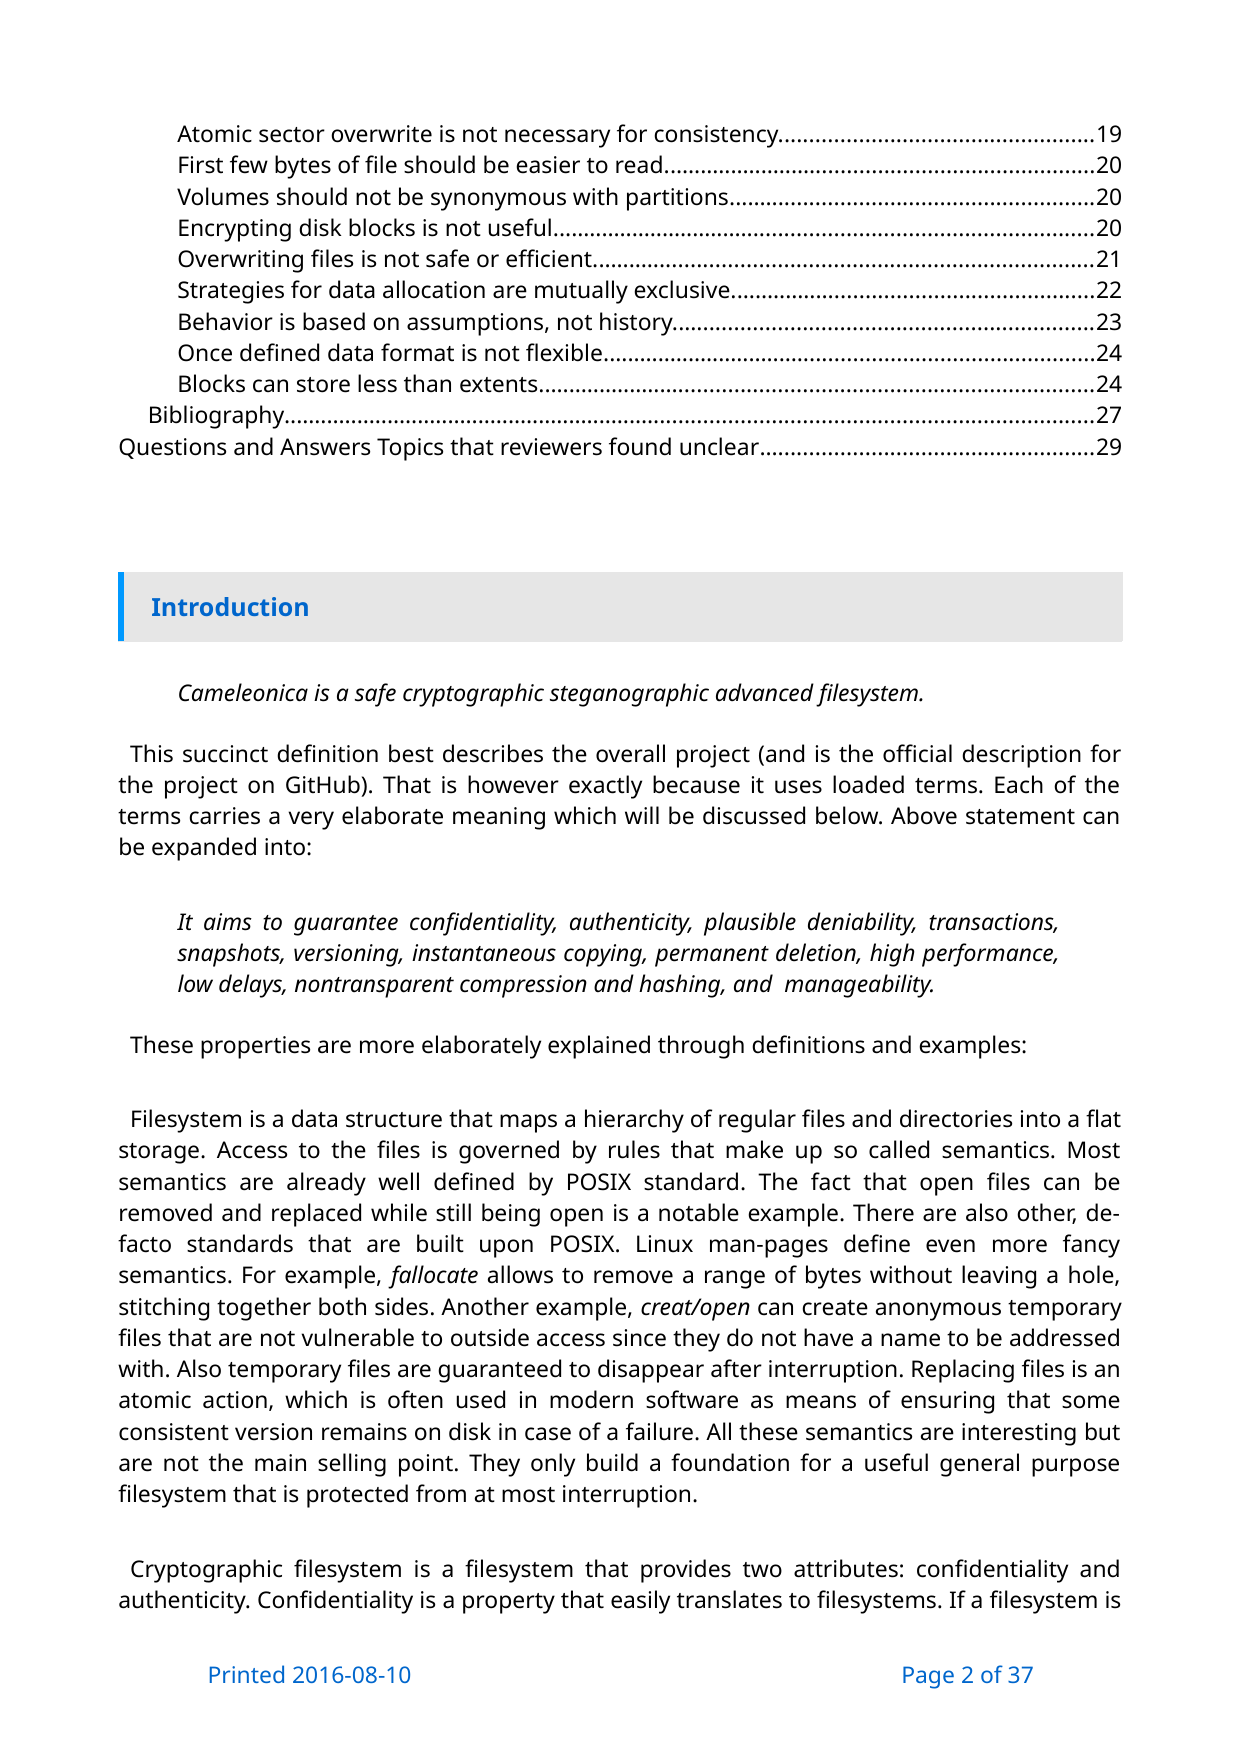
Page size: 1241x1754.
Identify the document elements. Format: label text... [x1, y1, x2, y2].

text Cryptographic filesystem is a filesystem that provides two attributes: confidentiality and authenticity. Confidentiality is a property that easily translates to filesystems. If a filesystem is [118, 1553, 1122, 1615]
text Overwriting files is not safe or efficient. 21 [177, 243, 1122, 274]
text Filesystem is a data structure that maps a hierarchy of regular files and directories into a flat storage. Access to the files is governed by rules that make up so called semantics. Most semantics are already well defined by POSIX standard. The fact that open files can be removed and replaced while still being open is a notable example. There are also other, de-facto standards that are built upon POSIX. Linux man-pages define even more fancy semantics. For example, fallocate allows to remove a range of bytes without leaving a hole, stitching together both sides. Another example, creat/open can create anonymous temporary files that are not vulnerable to outside access since they do not have a name to be addressed with. Also temporary files are guaranteed to disappear after interruption. Replacing files is an atomic action, which is often used in modern software as means of ensuring that some consistent version remains on disk in case of a failure. All these semantics are interesting but are not the main selling point. They only build a foundation for a useful general purpose filesystem that is protected from at most interruption. [118, 1103, 1122, 1509]
text Blocks can store less than extents. 24 [177, 368, 1122, 399]
text Cameleonica is a safe cryptographic steganographic advanced filesystem. [177, 677, 1063, 708]
text First few bytes of file should be easier to read. 20 [177, 149, 1122, 181]
text These properties are more elaborately explained through definitions and examples: [118, 1029, 1122, 1060]
text Strategies for data allocation are mutually exclusive. 22 [177, 274, 1122, 306]
text Volumes should not be synonymous with partitions. 20 [177, 181, 1122, 212]
subtitle Introduction [124, 573, 1122, 641]
text It aims to guarantee confidentiality, authenticity, plausible deniability, transactions, snapshots, versioning, instantaneous copying, permanent deletion, high performance, low delays, nontransparent compression and hashing, and manageability. [177, 906, 1063, 999]
text Encrypting disk blocks is not useful. 20 [177, 212, 1122, 243]
text Behavior is based on assumptions, not history. 23 [177, 306, 1122, 337]
text Bibliography 27 [148, 399, 1122, 431]
text This succinct definition best describes the overall project (and is the official description for the project on GitHub). That is however exactly because it uses loaded terms. Each of the terms carries a very elaborate meaning which will be discussed below. Above statement can be expanded into: [118, 737, 1122, 862]
text Atomic sector overwrite is not necessary for consistency. 19 [177, 118, 1122, 149]
text Questions and Answers Topics that reviewers found unclear 29 [118, 431, 1122, 462]
text Once defined data format is not flexible. 24 [177, 337, 1122, 368]
